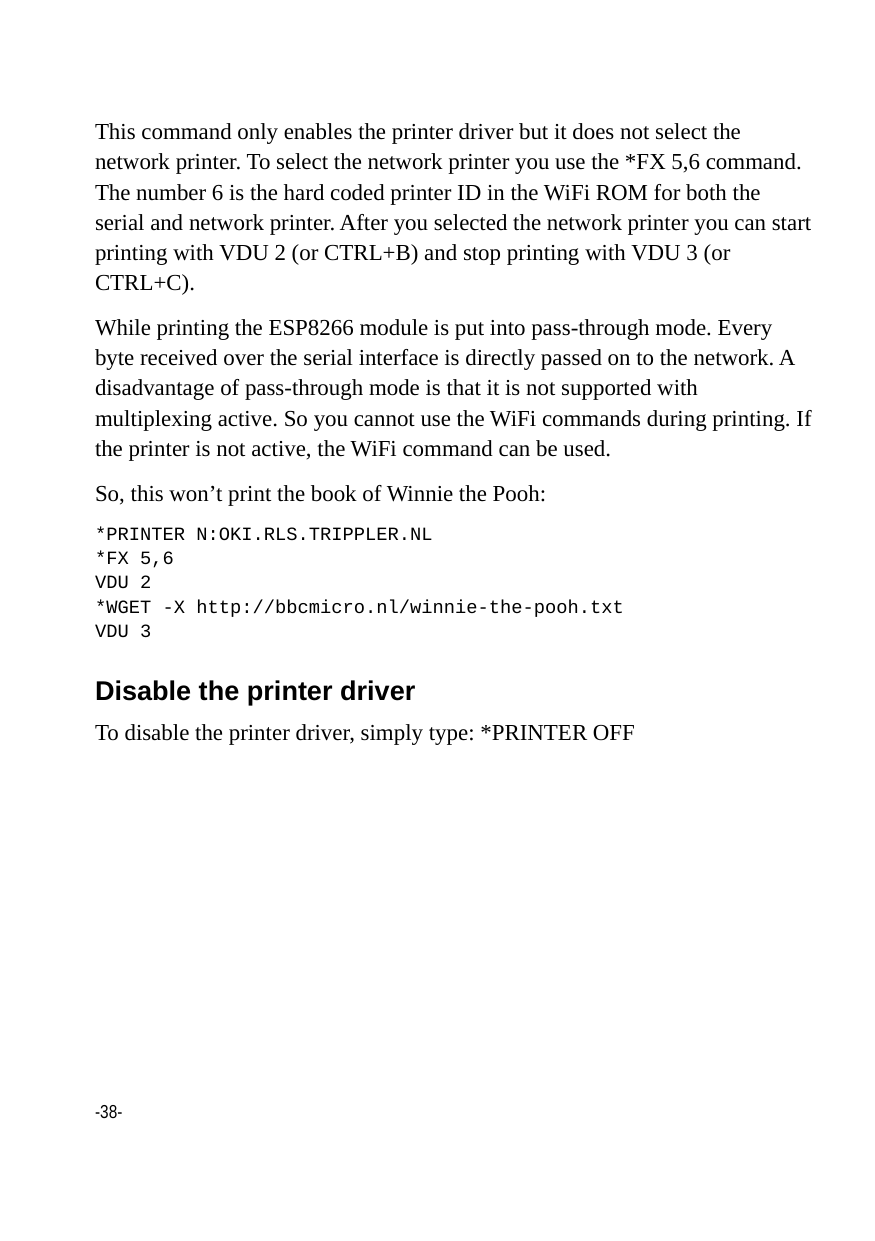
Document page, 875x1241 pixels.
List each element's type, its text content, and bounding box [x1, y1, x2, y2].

text *PRINTER N:OKI.RLS.TRIPPLER.NL *FX 5,6 VDU 2 *WGET -X http://bbcmicro.nl/winnie-the-pooh.txt VDU 3 [95, 524, 815, 643]
text While printing the ESP8266 module is put into pass-through mode. Every byte received over the serial interface is directly passed on to the network. A disadvantage of pass-through mode is that it is not supported with multiplexing active. So you cannot use the WiFi commands during printing. If the printer is not active, the WiFi command can be used. [95, 314, 815, 461]
text To disable the printer driver, simply type: *PRINTER OFF [95, 719, 815, 746]
subtitle Disable the printer driver [95, 675, 815, 707]
text So, this won’t print the book of Winnie the Pooh: [95, 479, 815, 506]
text This command only enables the printer driver but it does not select the network printer. To select the network printer you use the *FX 5,6 command. The number 6 is the hard coded printer ID in the WiFi ROM for both the serial and network printer. After you selected the network printer you can start printing with VDU 2 (or CTRL+B) and stop printing with VDU 3 (or CTRL+C). [95, 118, 815, 296]
